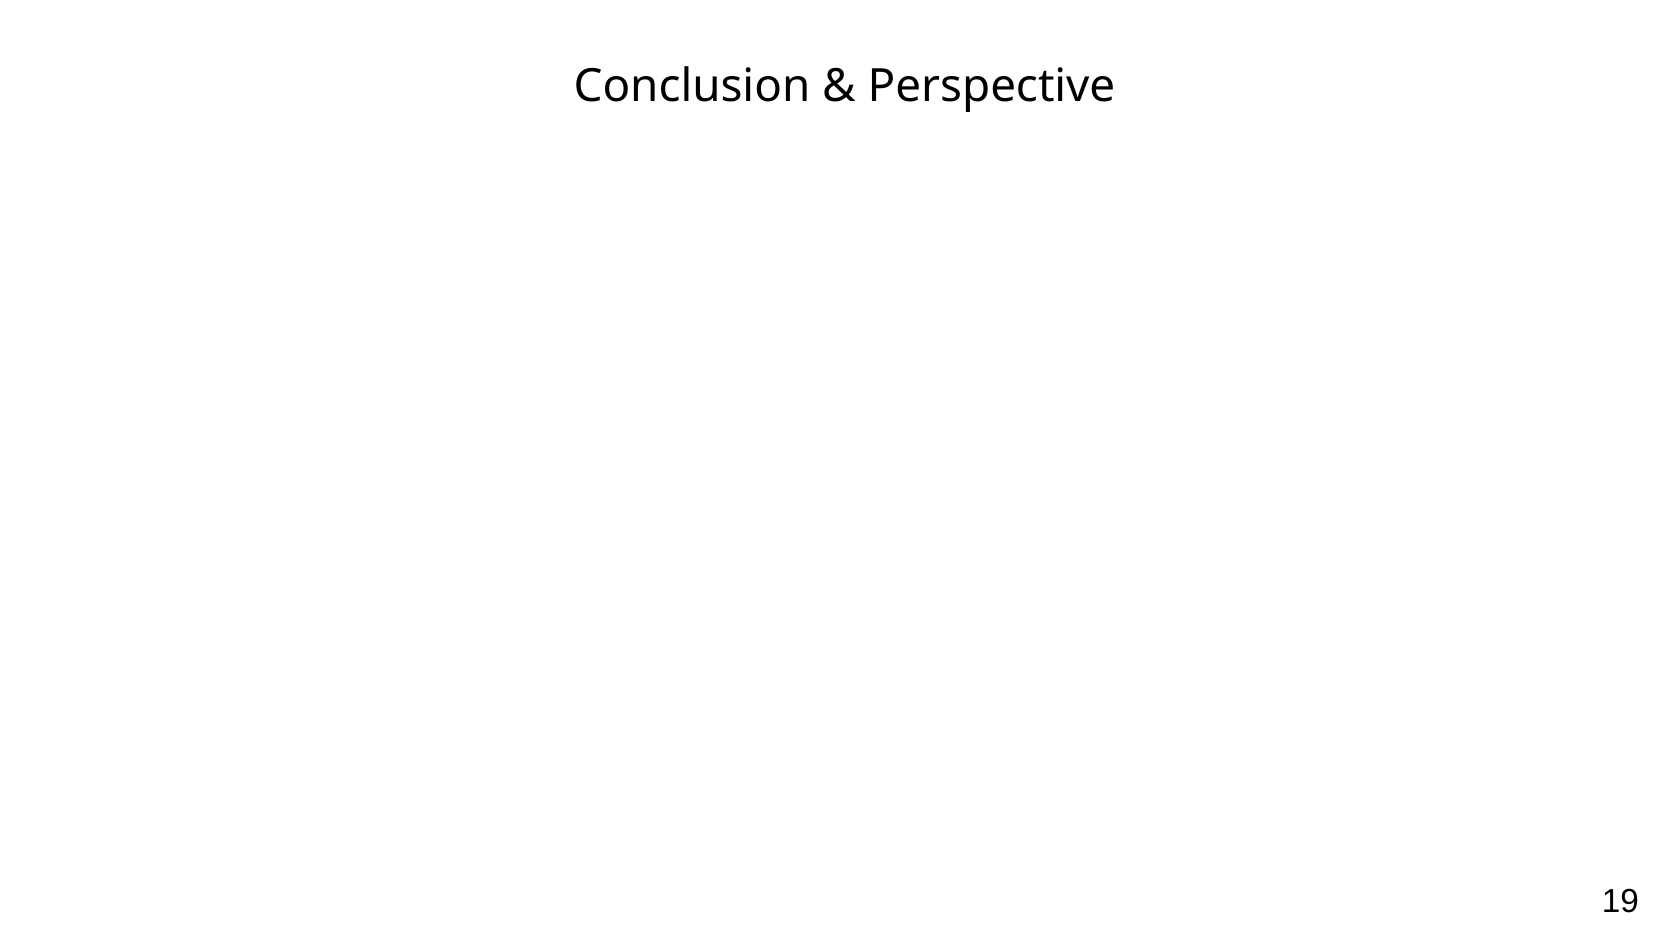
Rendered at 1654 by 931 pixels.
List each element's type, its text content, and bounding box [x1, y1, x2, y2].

text_box Conclusion & Perspective [376, 45, 1277, 123]
text_box [1024, 874, 1654, 931]
